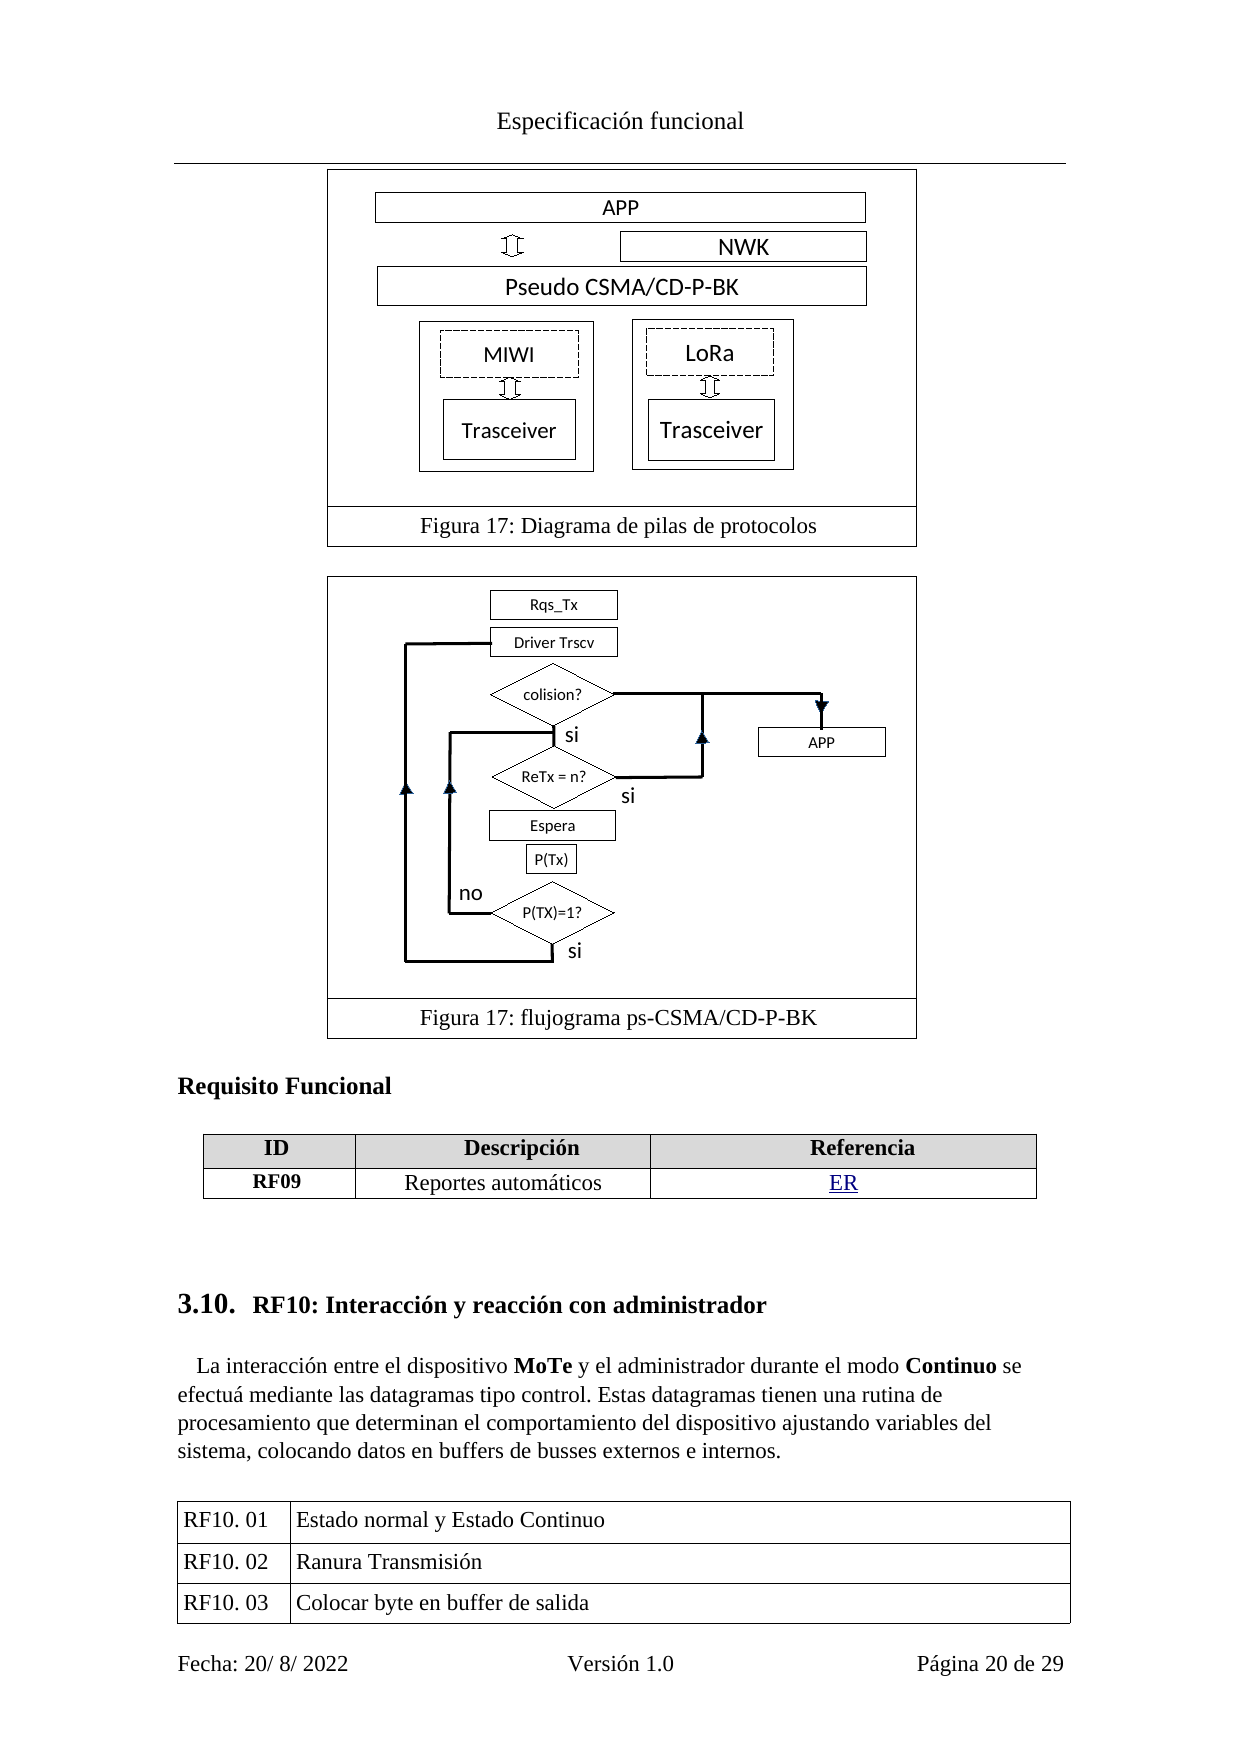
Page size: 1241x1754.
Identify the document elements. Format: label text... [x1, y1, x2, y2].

table_cell Ranura Transmisión [291, 1544, 1070, 1583]
table_header Estado normal y Estado Continuo [291, 1502, 1070, 1543]
table_cell RF09 [204, 1169, 355, 1197]
table_cell Reportes automáticos [356, 1169, 650, 1197]
subtitle RF10: Interacción y reacción con administrador [177, 1286, 1061, 1348]
table_cell Colocar byte en buffer de salida [291, 1584, 1070, 1623]
subtitle La interacción entre el dispositivo MoTe y el administrador durante el modo Continuo se efectuá mediante las datagramas tipo control. Estas datagramas tienen una rutina de procesamiento que determinan el comportamiento del dispositivo ajustando variables del sistema, colocando datos en buffers de busses externos e internos. [177, 1352, 1061, 1464]
table_cell ER [651, 1169, 1036, 1197]
table_cell RF10. 02 [178, 1544, 290, 1583]
table_header [328, 577, 916, 998]
table_cell Figura 17: flujograma ps-CSMA/CD-P-BK [328, 999, 916, 1038]
table_header RF10. 01 [178, 1502, 290, 1543]
table_cell Figura 17: Diagrama de pilas de protocolos [328, 507, 916, 546]
table_header Referencia [651, 1135, 1036, 1168]
table_header ID [204, 1135, 355, 1168]
table_cell RF10. 03 [178, 1584, 290, 1623]
table_header Descripción [356, 1135, 650, 1168]
table_header [328, 170, 916, 506]
text Requisito Funcional [177, 1071, 1070, 1100]
